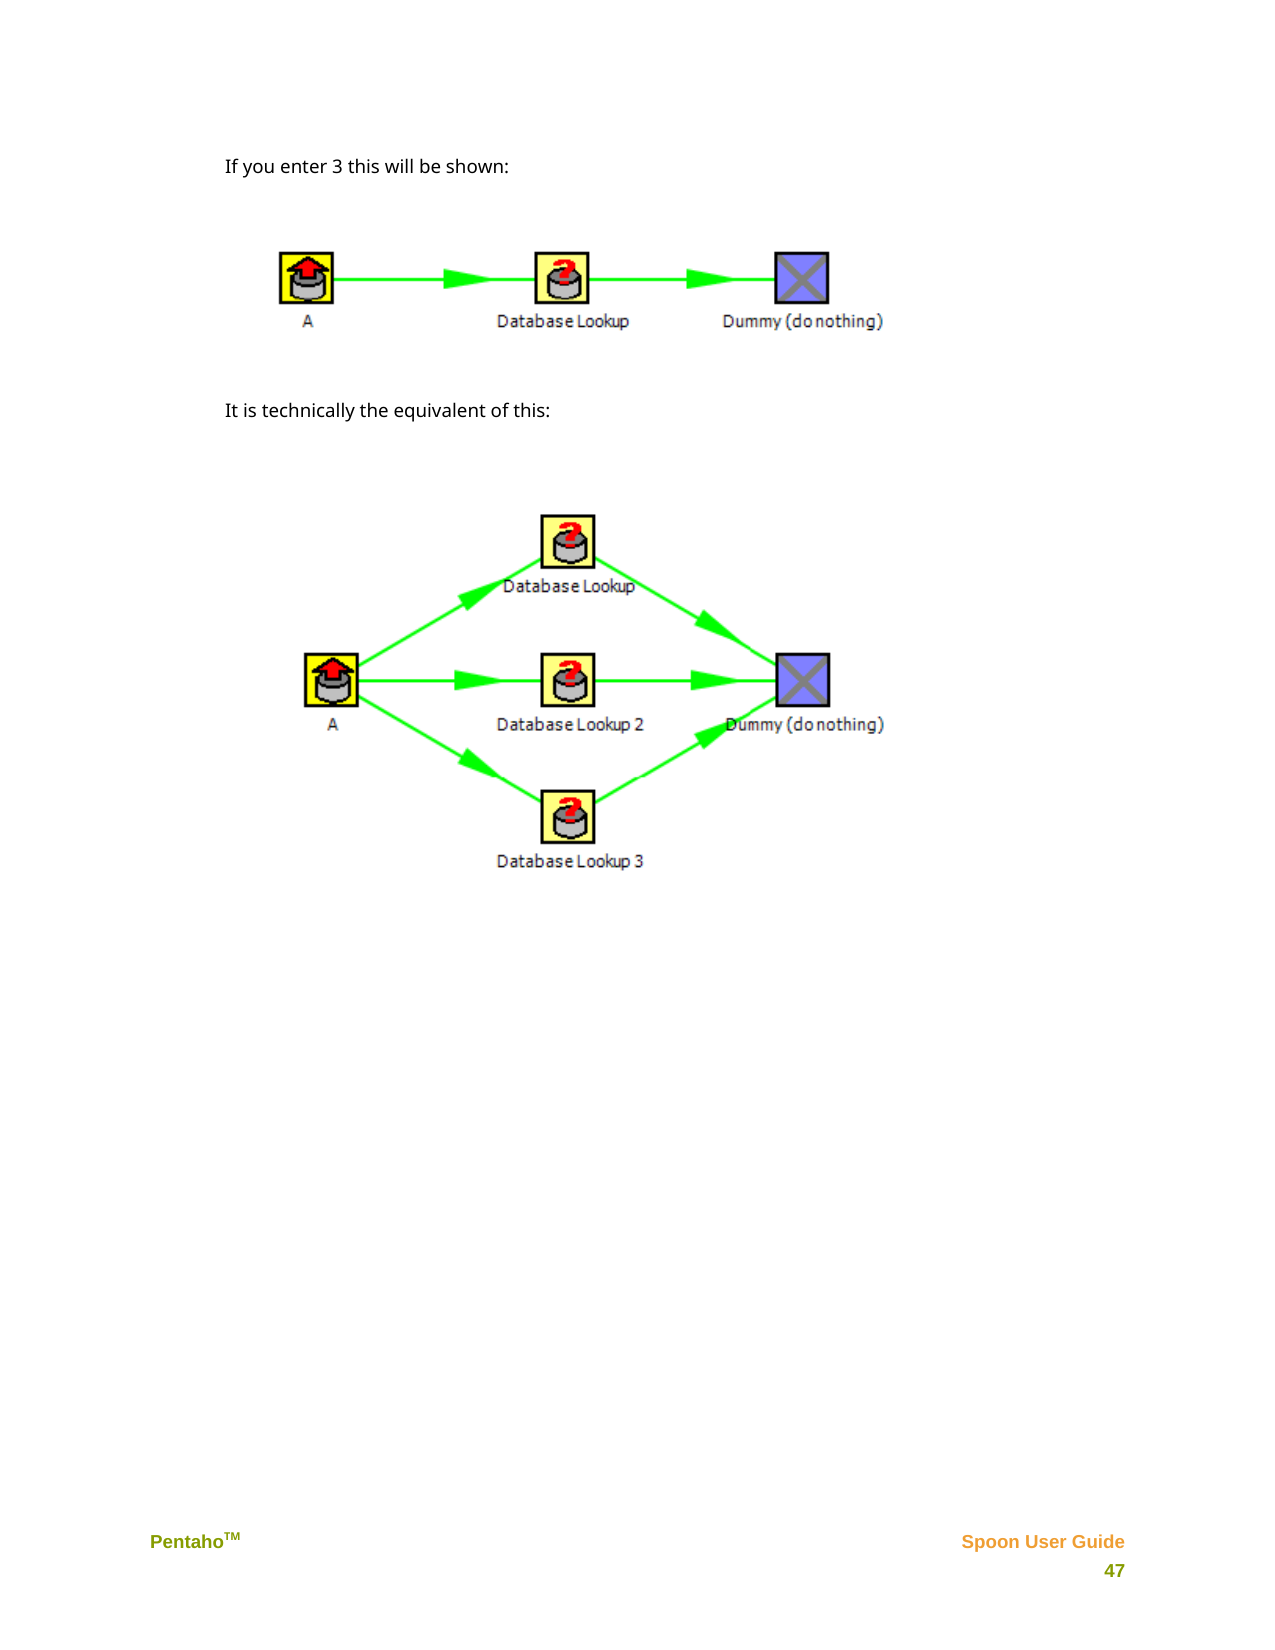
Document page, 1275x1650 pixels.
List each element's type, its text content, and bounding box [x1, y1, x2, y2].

text If you enter 3 this will be shown: [225, 150, 1125, 179]
text It is technically the equivalent of this: [225, 179, 1125, 423]
